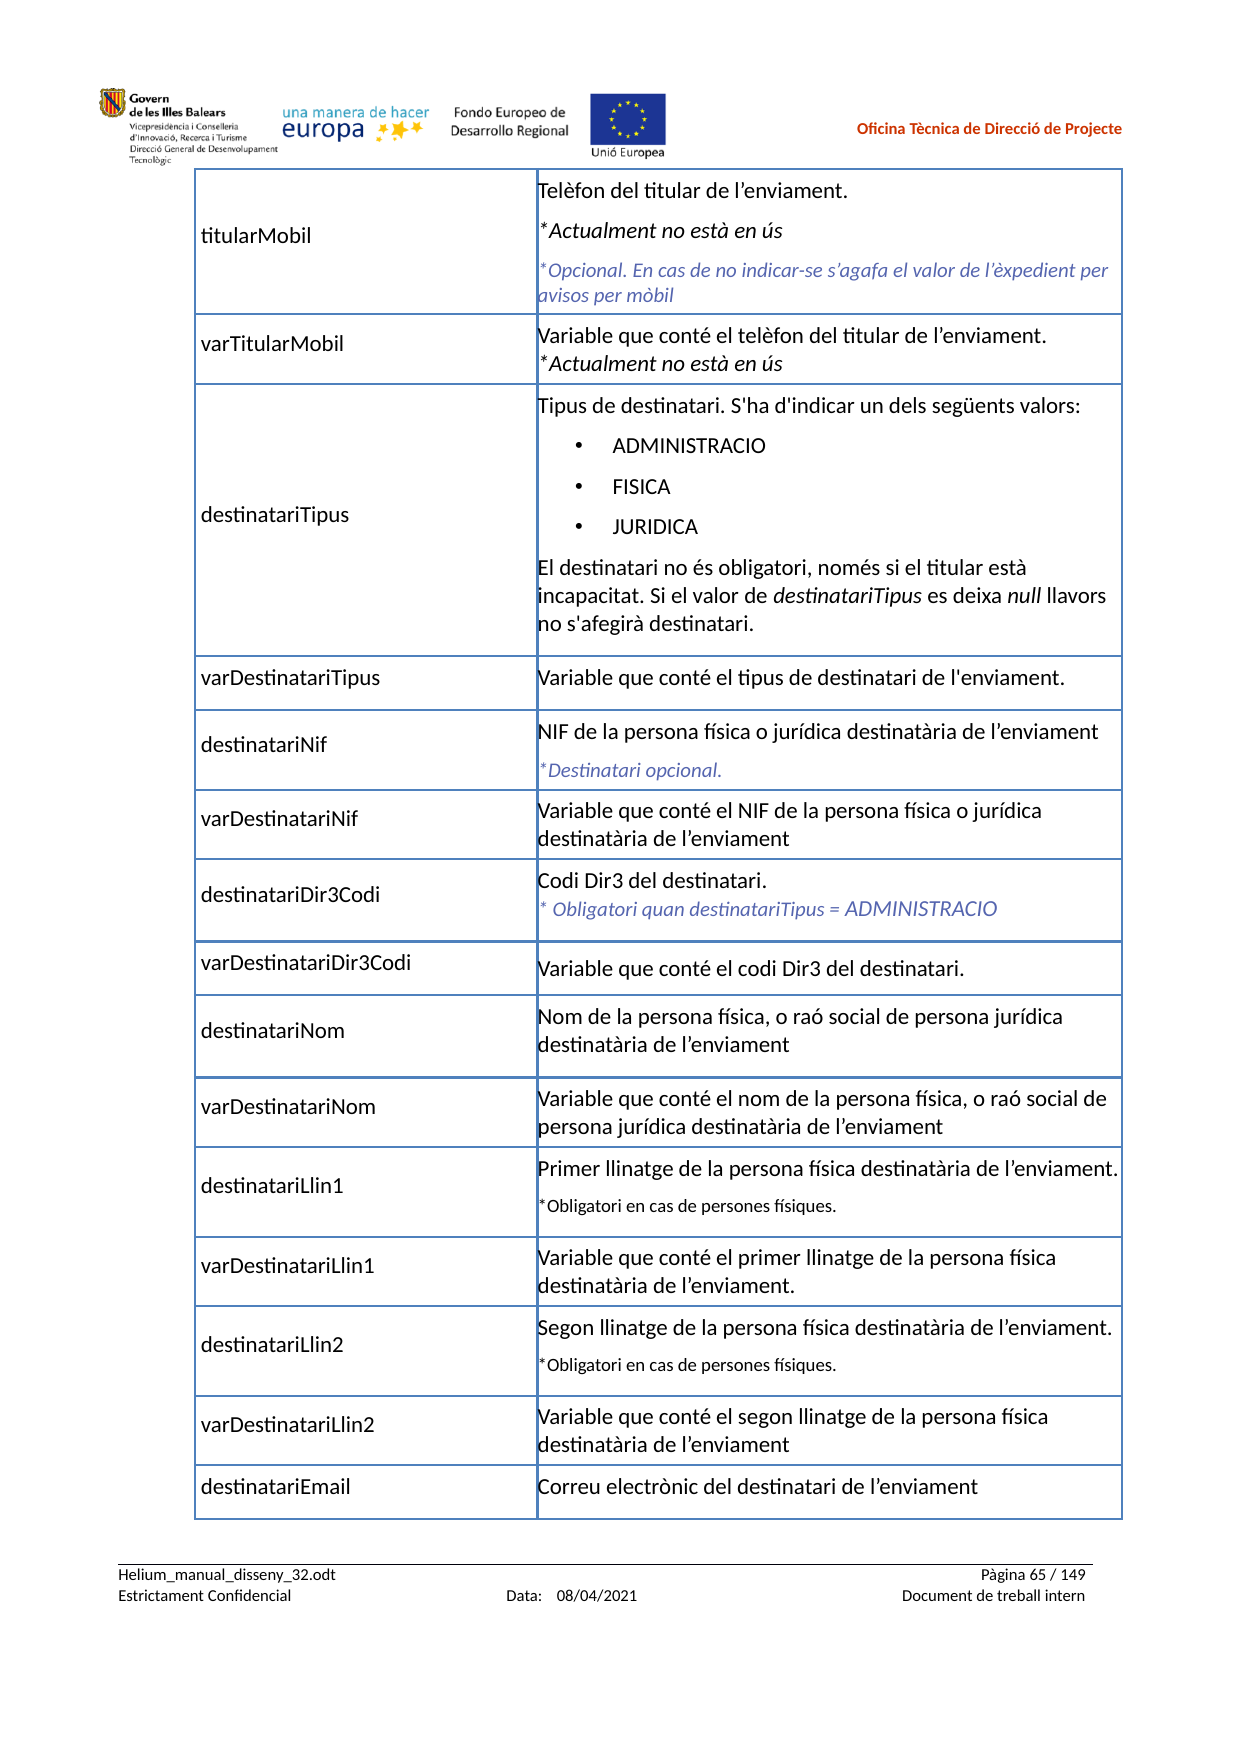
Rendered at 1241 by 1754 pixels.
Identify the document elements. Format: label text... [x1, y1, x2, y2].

table_cell varDestinatariTipus [196, 657, 536, 709]
picture [99, 87, 668, 166]
table_cell destinatariDir3Codi [196, 860, 536, 940]
table_cell Nom de la persona física, o raó social de persona jurídica destinatària de l’enviament [539, 996, 1121, 1076]
table_cell destinatariEmail [196, 1466, 536, 1518]
table_cell Variable que conté el telèfon del titular de l’enviament. *Actualment no està en ús [539, 315, 1121, 383]
table_cell titularMobil [196, 170, 536, 313]
table_cell Correu electrònic del destinatari de l’enviament [539, 1466, 1121, 1518]
table_cell Variable que conté el primer llinatge de la persona física destinatària de l’enviament. [539, 1238, 1121, 1305]
table_cell destinatariTipus [196, 385, 536, 655]
table_cell Codi Dir3 del destinatari. * Obligatori quan destinatariTipus = ADMINISTRACIO [539, 860, 1121, 940]
table_cell destinatariNom [196, 996, 536, 1076]
table_cell destinatariNif [196, 711, 536, 789]
table_cell varDestinatariLlin2 [196, 1397, 536, 1464]
table_cell Variable que conté el segon llinatge de la persona física destinatària de l’enviament [539, 1397, 1121, 1464]
table_cell varTitularMobil [196, 315, 536, 383]
table_cell Variable que conté el nom de la persona física, o raó social de persona jurídica destinatària de l’enviament [539, 1079, 1121, 1146]
table_cell destinatariLlin2 [196, 1307, 536, 1394]
table_cell Primer llinatge de la persona física destinatària de l’enviament. *Obligatori en cas de persones físiques. [539, 1148, 1121, 1236]
table_cell Variable que conté el NIF de la persona física o jurídica destinatària de l’enviament [539, 791, 1121, 858]
table_cell NIF de la persona física o jurídica destinatària de l’enviament *Destinatari opcional. [539, 711, 1121, 789]
table_cell Segon llinatge de la persona física destinatària de l’enviament. *Obligatori en cas de persones físiques. [539, 1307, 1121, 1394]
table_cell destinatariLlin1 [196, 1148, 536, 1236]
table_cell Variable que conté el codi Dir3 del destinatari. [539, 943, 1121, 994]
table_cell varDestinatariNif [196, 791, 536, 858]
table_cell varDestinatariDir3Codi [196, 943, 536, 994]
table_cell varDestinatariNom [196, 1079, 536, 1146]
table_cell Telèfon del titular de l’enviament. *Actualment no està en ús *Opcional. En cas de no indicar-se s’agafa el valor de l’èxpedient per avisos per mòbil [539, 170, 1121, 313]
table_cell Tipus de destinatari. S'ha d'indicar un dels següents valors: ADMINISTRACIO FISICA JURIDICA El destinatari no és obligatori, només si el titular està incapacitat. Si el valor de destinatariTipus es deixa null llavors no s'afegirà destinatari. [539, 385, 1121, 655]
table_cell Variable que conté el tipus de destinatari de l'enviament. [539, 657, 1121, 709]
table_cell varDestinatariLlin1 [196, 1238, 536, 1305]
